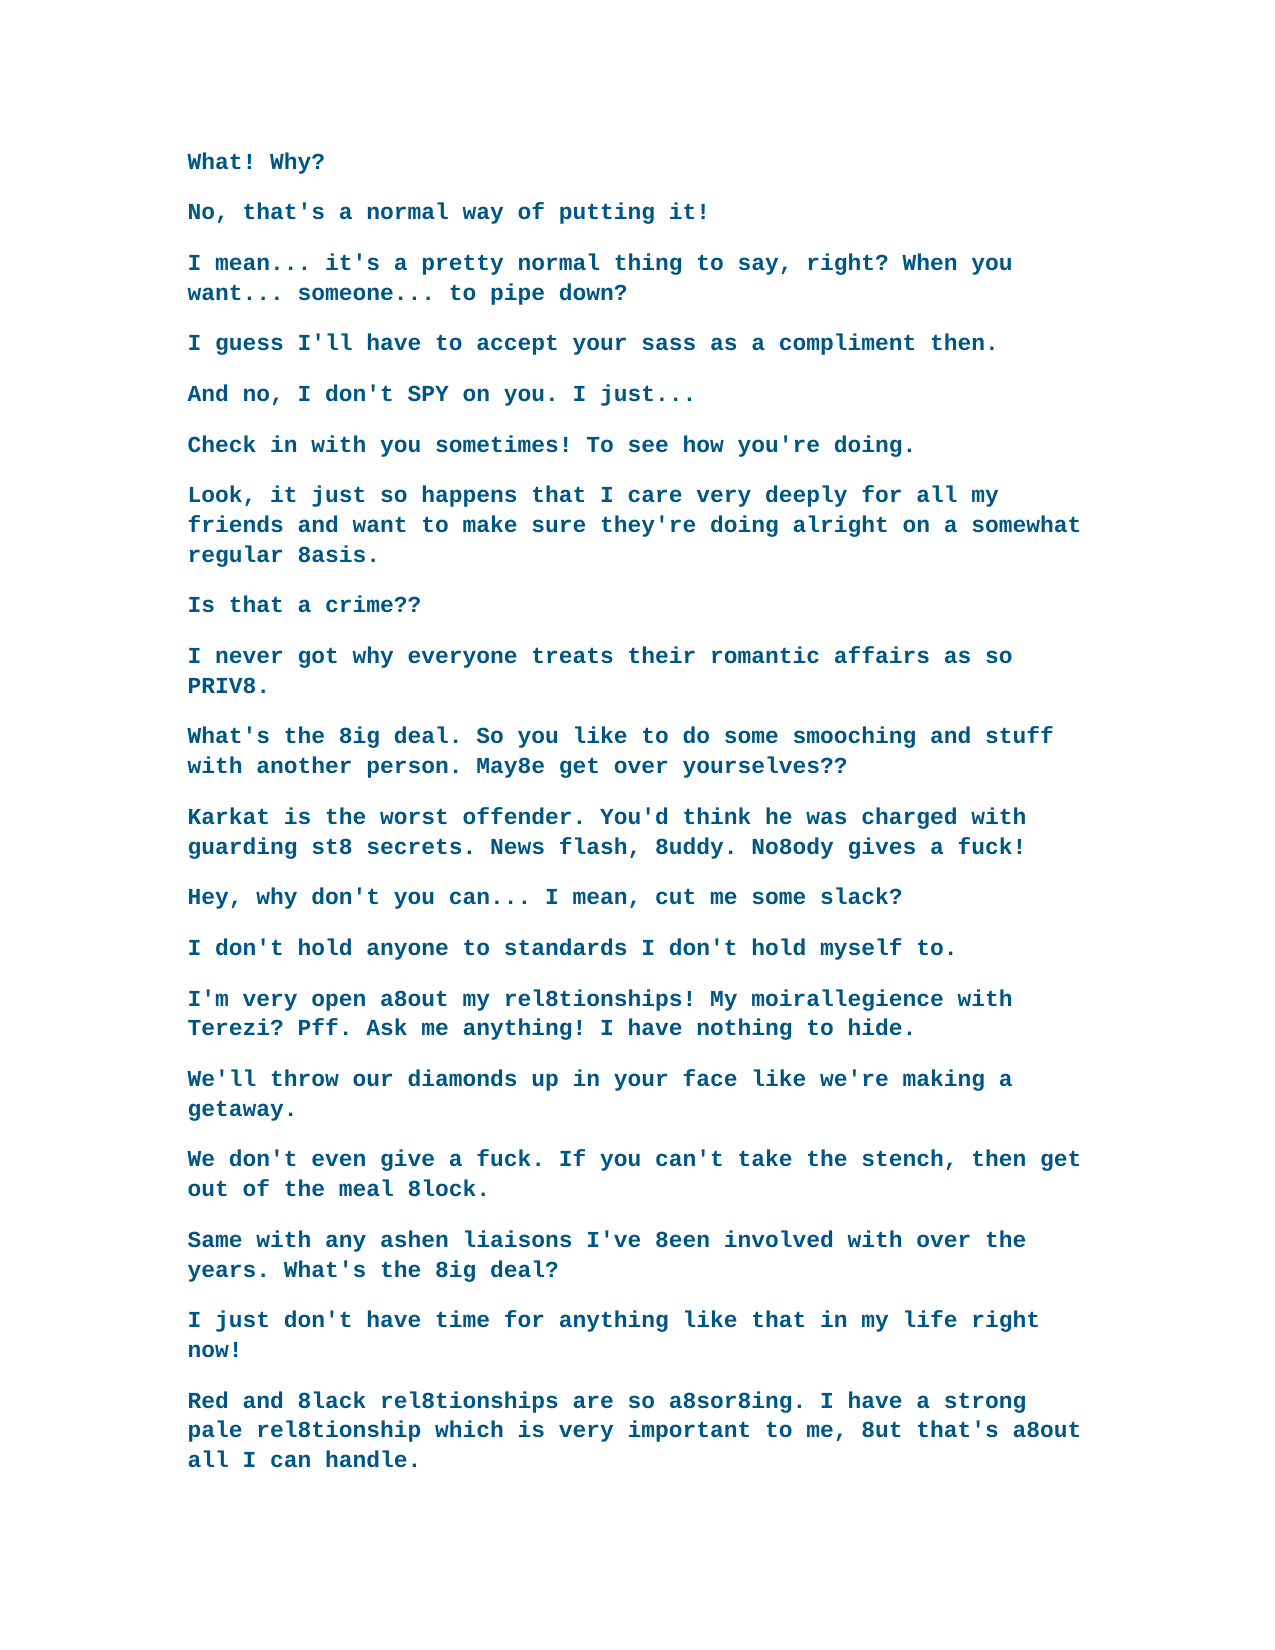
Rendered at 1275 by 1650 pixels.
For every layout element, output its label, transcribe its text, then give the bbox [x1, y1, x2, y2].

text No, that's a normal way of putting it! [187, 201, 1087, 227]
text Is that a crime?? [187, 594, 1087, 620]
text What! Why? [187, 150, 1087, 176]
text Same with any ashen liaisons I've 8een involved with over the years. What's the 8ig deal? [187, 1228, 1087, 1284]
text I just don't have time for anything like that in my life right now! [187, 1308, 1087, 1364]
text I'm very open a8out my rel8tionships! My moirallegience with Terezi? Pff. Ask me anything! I have nothing to hide. [187, 987, 1087, 1043]
text We'll throw our diamonds up in your face like we're making a getaway. [187, 1067, 1087, 1123]
text Karkat is the worst offender. You'd think he was charged with guarding st8 secrets. News flash, 8uddy. No8ody gives a fuck! [187, 805, 1087, 861]
text Look, it just so happens that I care very deeply for all my friends and want to make sure they're doing alright on a somewhat regular 8asis. [187, 483, 1087, 569]
text What's the 8ig deal. So you like to do some smooching and stuff with another person. May8e get over yourselves?? [187, 725, 1087, 781]
text Red and 8lack rel8tionships are so a8sor8ing. I have a strong pale rel8tionship which is very important to me, 8ut that's a8out all I can handle. [187, 1389, 1087, 1474]
text I guess I'll have to accept your sass as a compliment then. [187, 332, 1087, 358]
text And no, I don't SPY on you. I just... [187, 382, 1087, 408]
text I mean... it's a pretty normal thing to say, right? When you want... someone... to pipe down? [187, 251, 1087, 307]
text We don't even give a fuck. If you can't take the stench, then get out of the meal 8lock. [187, 1148, 1087, 1203]
text I don't hold anyone to standards I don't hold myself to. [187, 936, 1087, 962]
text I never got why everyone treats their romantic affairs as so PRIV8. [187, 644, 1087, 700]
text Check in with you sometimes! To see how you're doing. [187, 433, 1087, 459]
text Hey, why don't you can... I mean, cut me some slack? [187, 886, 1087, 912]
